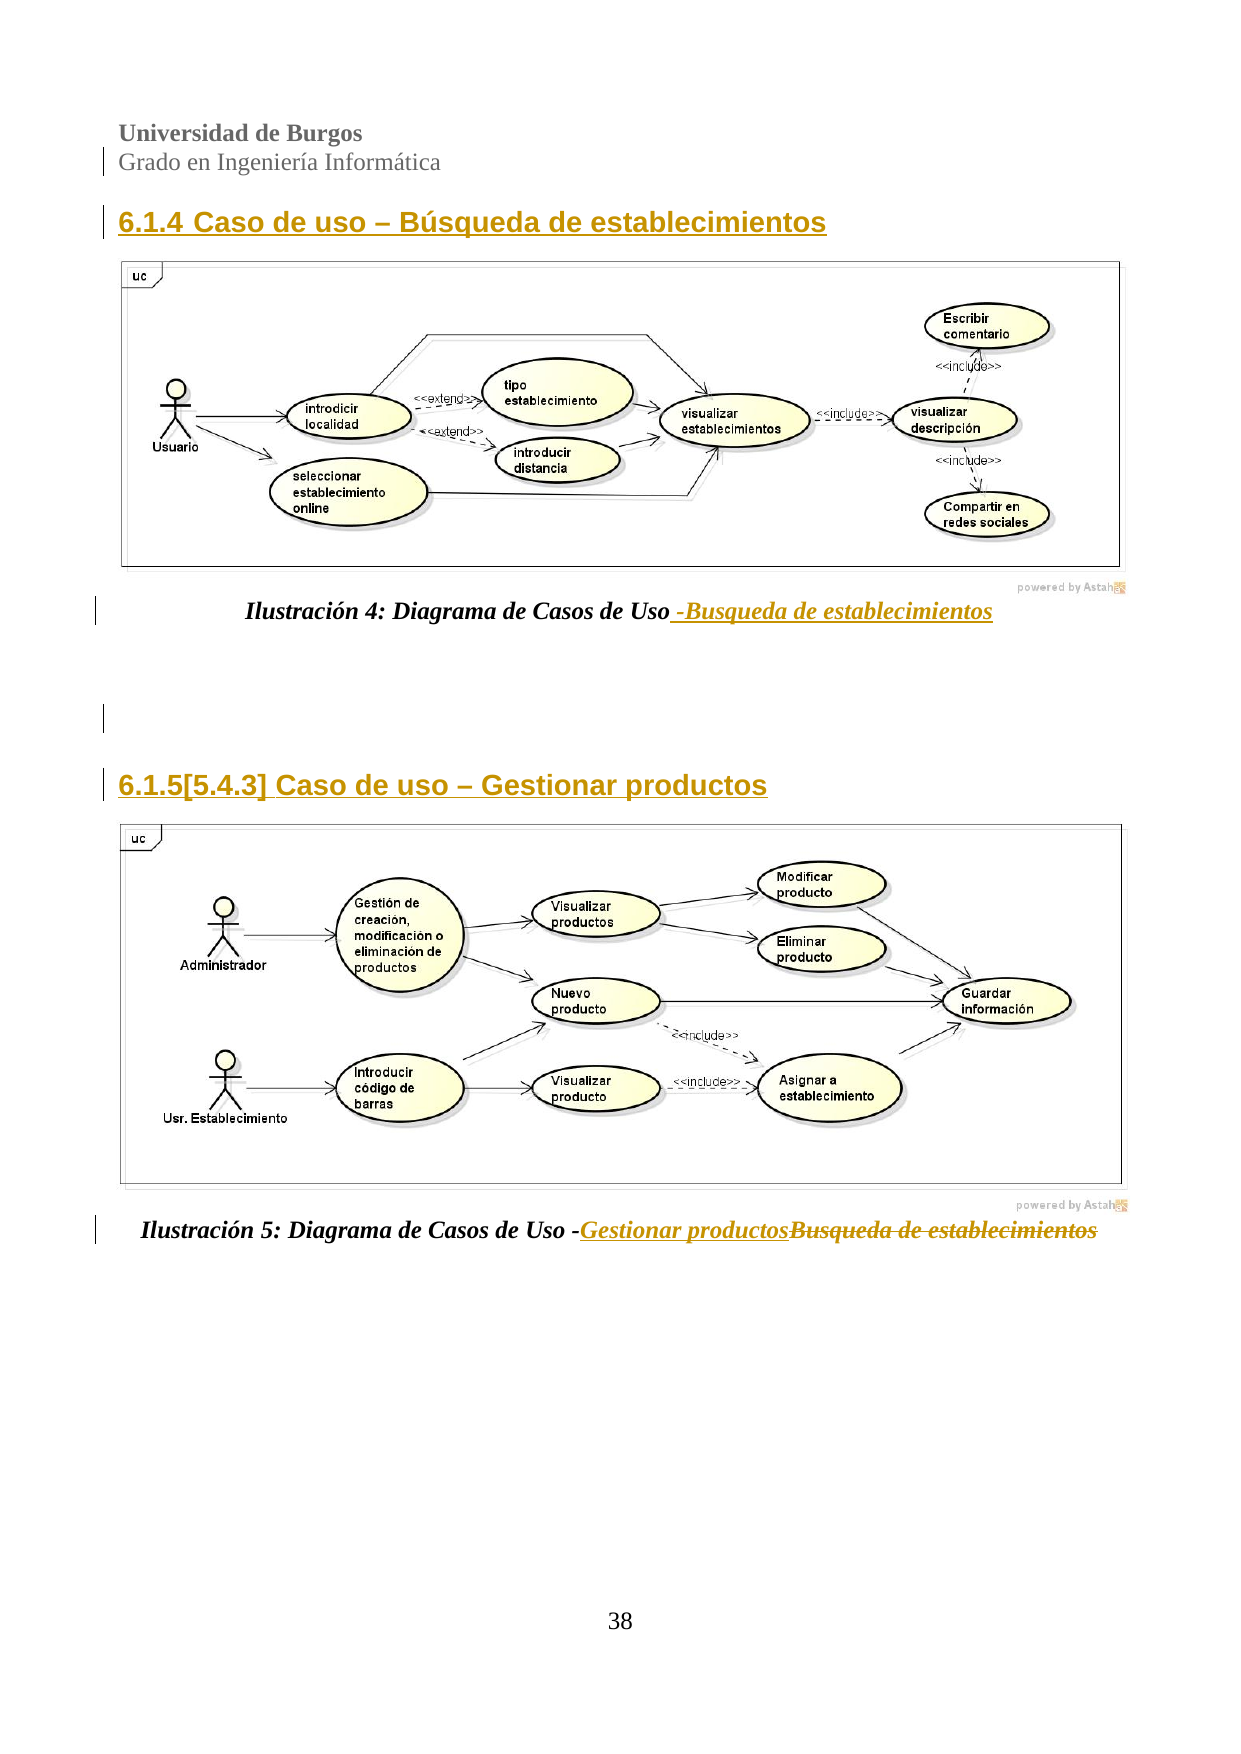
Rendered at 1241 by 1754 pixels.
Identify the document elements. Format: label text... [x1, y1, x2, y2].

subtitle Caso de uso – Gestionar productos [118, 767, 1122, 801]
picture [111, 251, 1129, 597]
text Ilustración 5: Diagrama de Casos de Uso -Gestionar productos [109, 1215, 1131, 1244]
text Ilustración 4: Diagrama de Casos de Uso -Busqueda de establecimientos [109, 597, 1131, 625]
picture [109, 813, 1131, 1215]
subtitle Caso de uso – Búsqueda de establecimientos [118, 205, 1122, 239]
